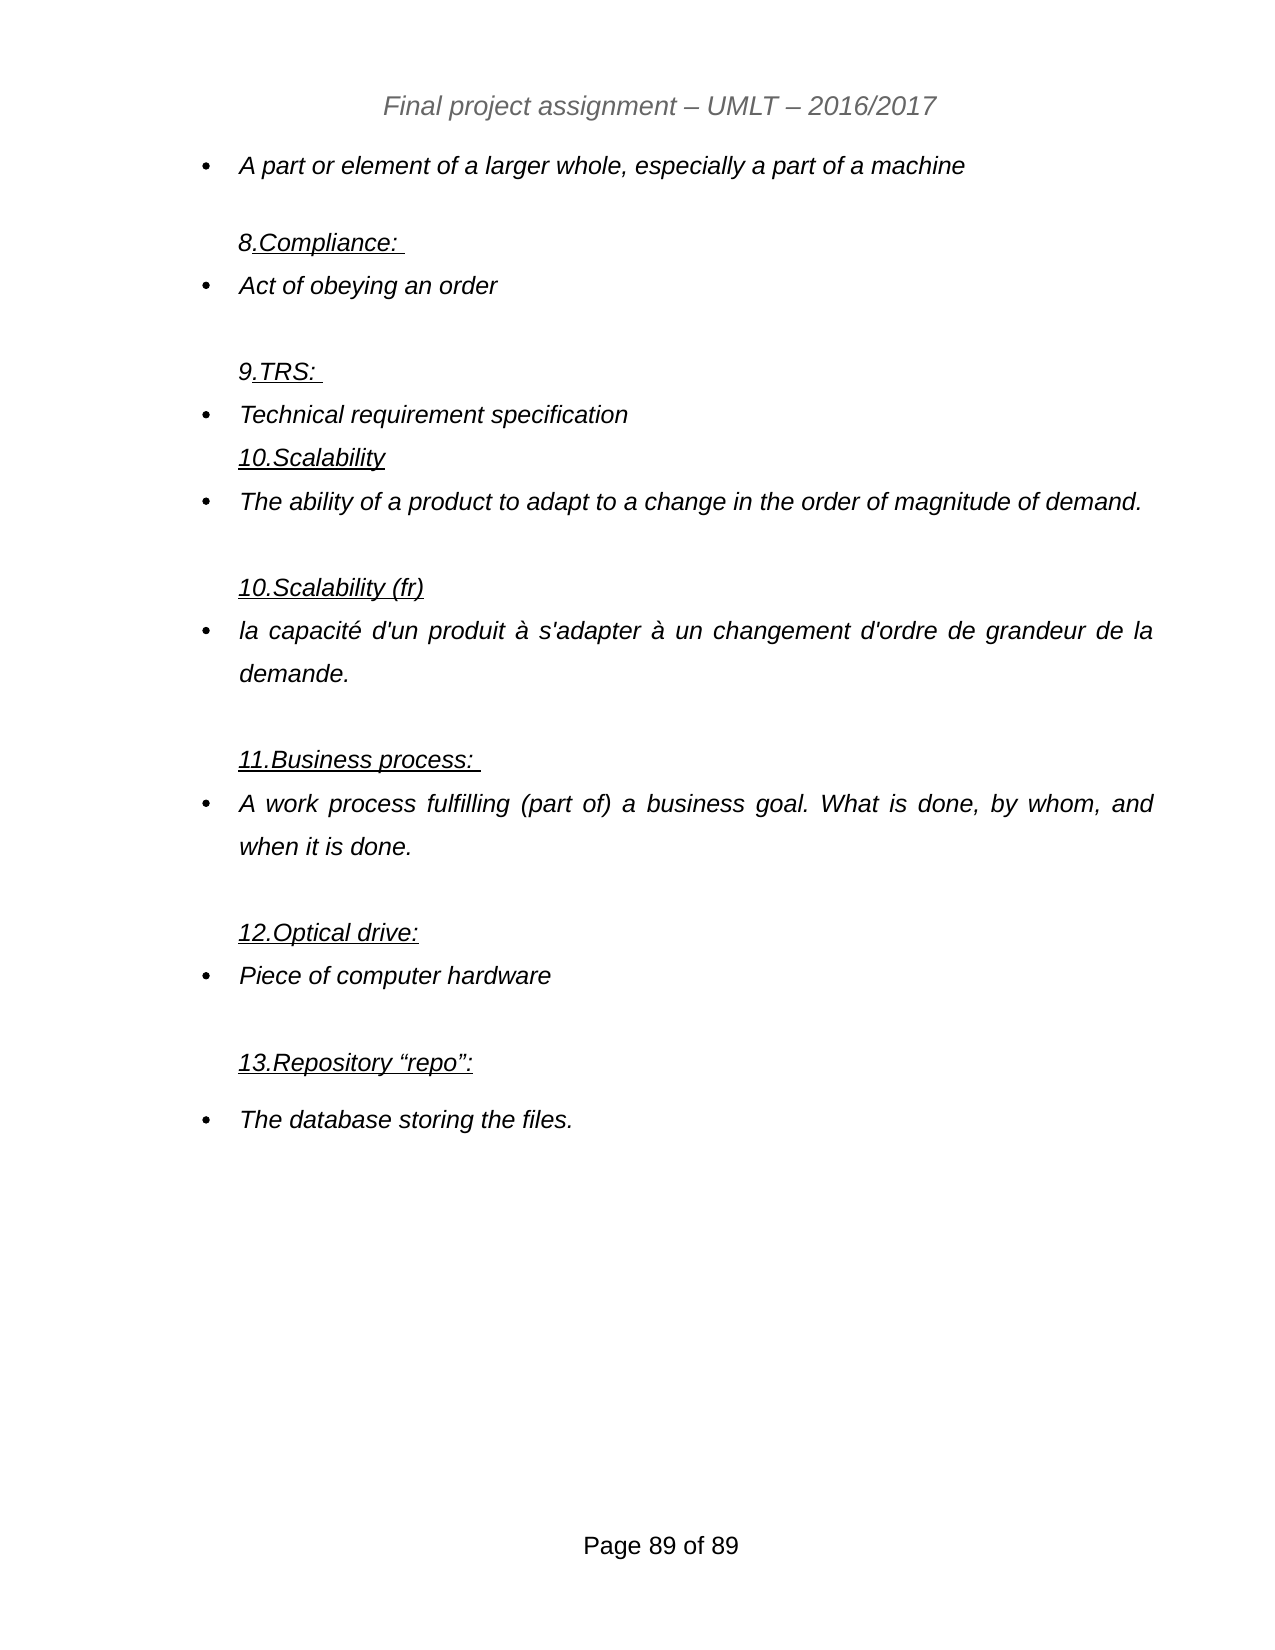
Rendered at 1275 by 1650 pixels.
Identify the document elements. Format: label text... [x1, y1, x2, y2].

list Piece of computer hardware [202, 961, 1158, 990]
text 9.TRS: [164, 357, 1158, 386]
list la capacité d'un produit à s'adapter à un changement d'ordre de grandeur de la demande. [202, 616, 1158, 688]
text 10.Scalability (fr) [164, 573, 1158, 602]
text 11.Business process: [164, 745, 1158, 774]
text 13.Repository “repo”: [164, 1047, 1158, 1076]
list The ability of a product to adapt to a change in the order of magnitude of demand. [202, 486, 1158, 515]
list A part or element of a larger whole, especially a part of a machine [202, 151, 1158, 180]
list Act of obeying an order [202, 271, 1158, 299]
text 12.Optical drive: [164, 918, 1158, 947]
list The database storing the files. [202, 1105, 1158, 1134]
list Technical requirement specification [202, 400, 1158, 429]
list A work process fulfilling (part of) a business goal. What is done, by whom, and when it is done. [202, 788, 1158, 861]
text 10.Scalability [164, 443, 1158, 472]
text 8.Compliance: [164, 227, 1158, 256]
